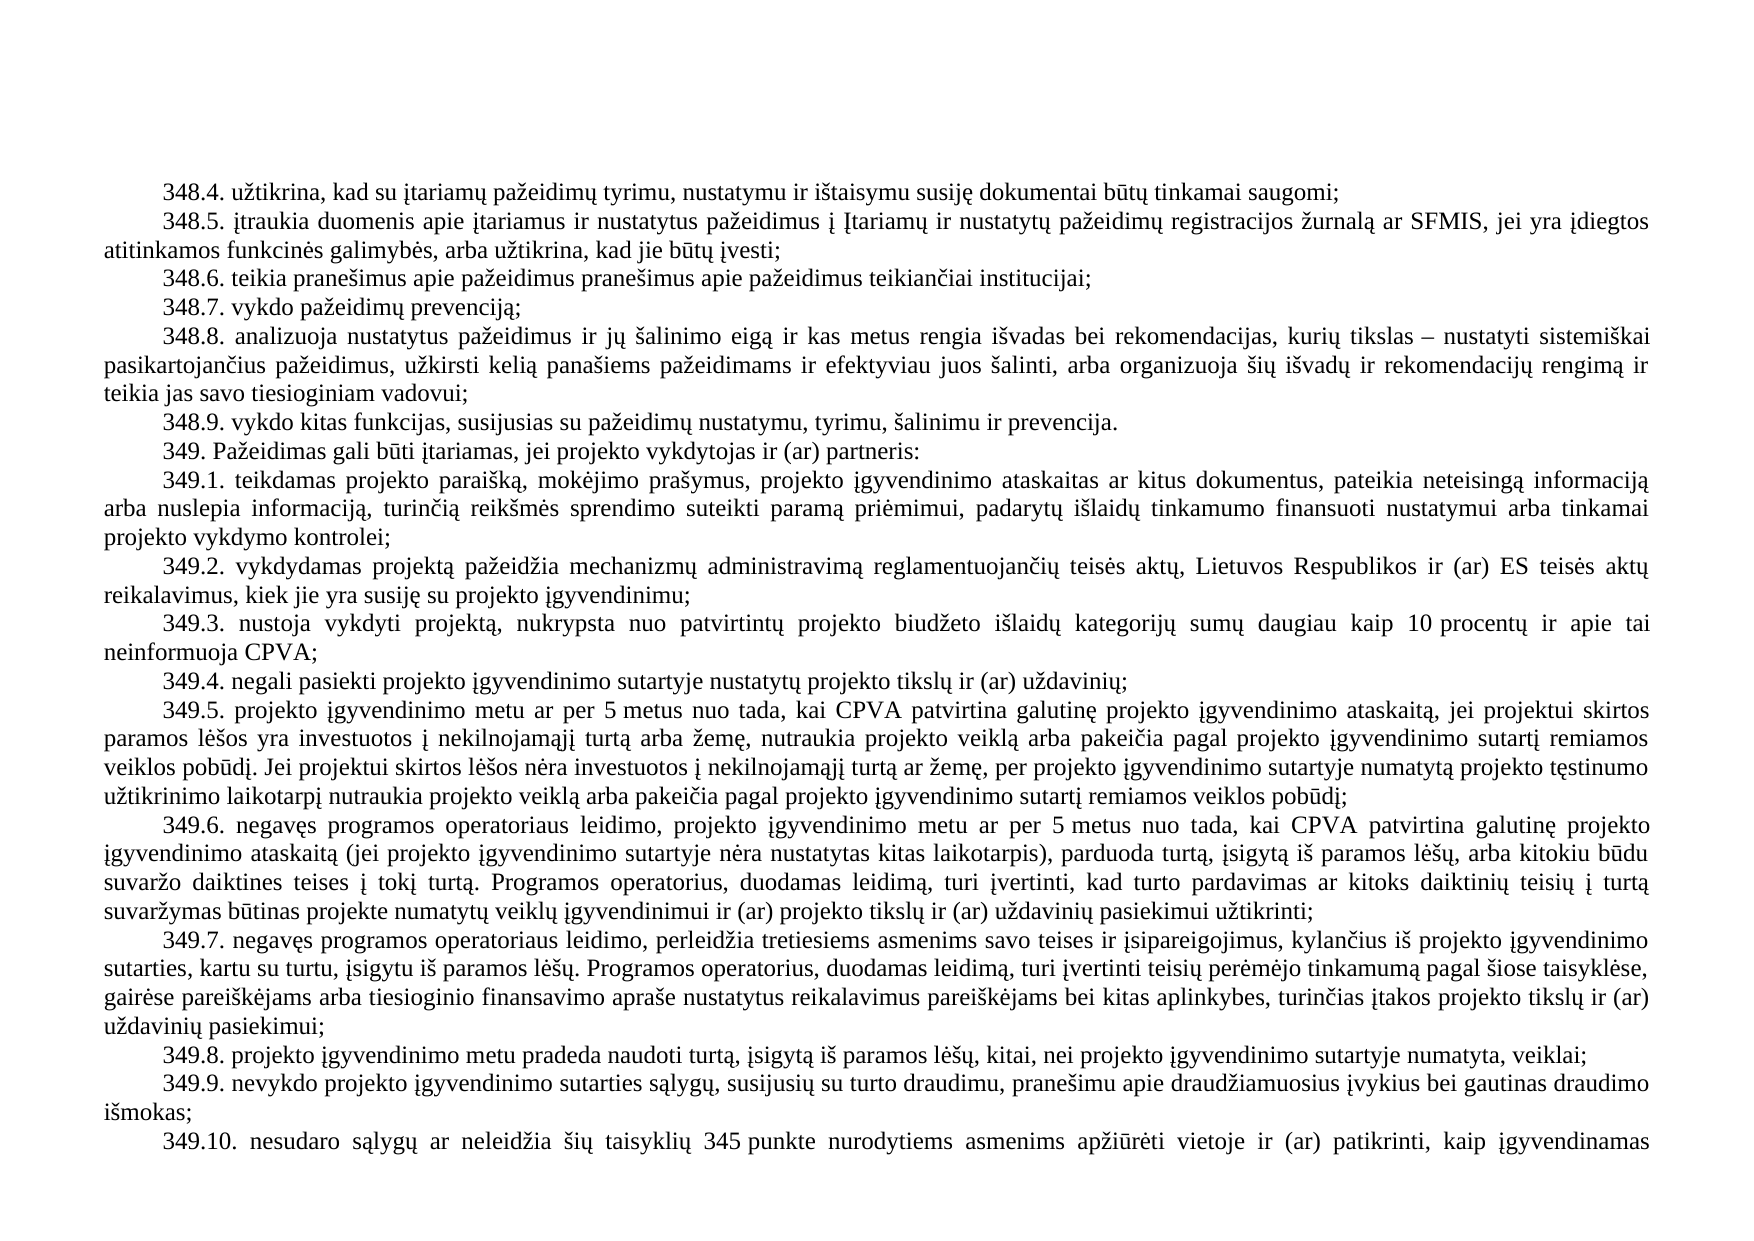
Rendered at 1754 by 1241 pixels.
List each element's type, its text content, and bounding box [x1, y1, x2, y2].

text 349.9. nevykdo projekto įgyvendinimo sutarties sąlygų, susijusių su turto draudimu, pranešimu apie draudžiamuosius įvykius bei gautinas draudimo išmokas; [103, 1068, 1651, 1126]
text 349.10. nesudaro sąlygų ar neleidžia šių taisyklių 345 punkte nurodytiems asmenims apžiūrėti vietoje ir (ar) patikrinti, kaip įgyvendinamas [103, 1126, 1651, 1155]
text 349.7. negavęs programos operatoriaus leidimo, perleidžia tretiesiems asmenims savo teises ir įsipareigojimus, kylančius iš projekto įgyvendinimo sutarties, kartu su turtu, įsigytu iš paramos lėšų. Programos operatorius, duodamas leidimą, turi įvertinti teisių perėmėjo tinkamumą pagal šiose taisyklėse, gairėse pareiškėjams arba tiesioginio finansavimo apraše nustatytus reikalavimus pareiškėjams bei kitas aplinkybes, turinčias įtakos projekto tikslų ir (ar) uždavinių pasiekimui; [103, 925, 1651, 1040]
text 349.2. vykdydamas projektą pažeidžia mechanizmų administravimą reglamentuojančių teisės aktų, Lietuvos Respublikos ir (ar) ES teisės aktų reikalavimus, kiek jie yra susiję su projekto įgyvendinimu; [103, 551, 1651, 608]
text 349.1. teikdamas projekto paraišką, mokėjimo prašymus, projekto įgyvendinimo ataskaitas ar kitus dokumentus, pateikia neteisingą informaciją arba nuslepia informaciją, turinčią reikšmės sprendimo suteikti paramą priėmimui, padarytų išlaidų tinkamumo finansuoti nustatymui arba tinkamai projekto vykdymo kontrolei; [103, 465, 1651, 551]
text 349.4. negali pasiekti projekto įgyvendinimo sutartyje nustatytų projekto tikslų ir (ar) uždavinių; [103, 666, 1651, 695]
text 349.3. nustoja vykdyti projektą, nukrypsta nuo patvirtintų projekto biudžeto išlaidų kategorijų sumų daugiau kaip 10 procentų ir apie tai neinformuoja CPVA; [103, 608, 1651, 666]
text 348.9. vykdo kitas funkcijas, susijusias su pažeidimų nustatymu, tyrimu, šalinimu ir prevencija. [103, 407, 1651, 436]
text 349.6. negavęs programos operatoriaus leidimo, projekto įgyvendinimo metu ar per 5 metus nuo tada, kai CPVA patvirtina galutinę projekto įgyvendinimo ataskaitą (jei projekto įgyvendinimo sutartyje nėra nustatytas kitas laikotarpis), parduoda turtą, įsigytą iš paramos lėšų, arba kitokiu būdu suvaržo daiktines teises į tokį turtą. Programos operatorius, duodamas leidimą, turi įvertinti, kad turto pardavimas ar kitoks daiktinių teisių į turtą suvaržymas būtinas projekte numatytų veiklų įgyvendinimui ir (ar) projekto tikslų ir (ar) uždavinių pasiekimui užtikrinti; [103, 810, 1651, 925]
text 349.8. projekto įgyvendinimo metu pradeda naudoti turtą, įsigytą iš paramos lėšų, kitai, nei projekto įgyvendinimo sutartyje numatyta, veiklai; [103, 1040, 1651, 1068]
text 349.5. projekto įgyvendinimo metu ar per 5 metus nuo tada, kai CPVA patvirtina galutinę projekto įgyvendinimo ataskaitą, jei projektui skirtos paramos lėšos yra investuotos į nekilnojamąjį turtą arba žemę, nutraukia projekto veiklą arba pakeičia pagal projekto įgyvendinimo sutartį remiamos veiklos pobūdį. Jei projektui skirtos lėšos nėra investuotos į nekilnojamąjį turtą ar žemę, per projekto įgyvendinimo sutartyje numatytą projekto tęstinumo užtikrinimo laikotarpį nutraukia projekto veiklą arba pakeičia pagal projekto įgyvendinimo sutartį remiamos veiklos pobūdį; [103, 695, 1651, 810]
text 348.5. įtraukia duomenis apie įtariamus ir nustatytus pažeidimus į Įtariamų ir nustatytų pažeidimų registracijos žurnalą ar SFMIS, jei yra įdiegtos atitinkamos funkcinės galimybės, arba užtikrina, kad jie būtų įvesti; [103, 206, 1651, 263]
text 348.6. teikia pranešimus apie pažeidimus pranešimus apie pažeidimus teikiančiai institucijai; [103, 263, 1651, 292]
text 348.8. analizuoja nustatytus pažeidimus ir jų šalinimo eigą ir kas metus rengia išvadas bei rekomendacijas, kurių tikslas – nustatyti sistemiškai pasikartojančius pažeidimus, užkirsti kelią panašiems pažeidimams ir efektyviau juos šalinti, arba organizuoja šių išvadų ir rekomendacijų rengimą ir teikia jas savo tiesioginiam vadovui; [103, 321, 1651, 407]
text 349. Pažeidimas gali būti įtariamas, jei projekto vykdytojas ir (ar) partneris: [103, 436, 1651, 465]
text 348.4. užtikrina, kad su įtariamų pažeidimų tyrimu, nustatymu ir ištaisymu susiję dokumentai būtų tinkamai saugomi; [103, 177, 1651, 206]
text 348.7. vykdo pažeidimų prevenciją; [103, 292, 1651, 321]
